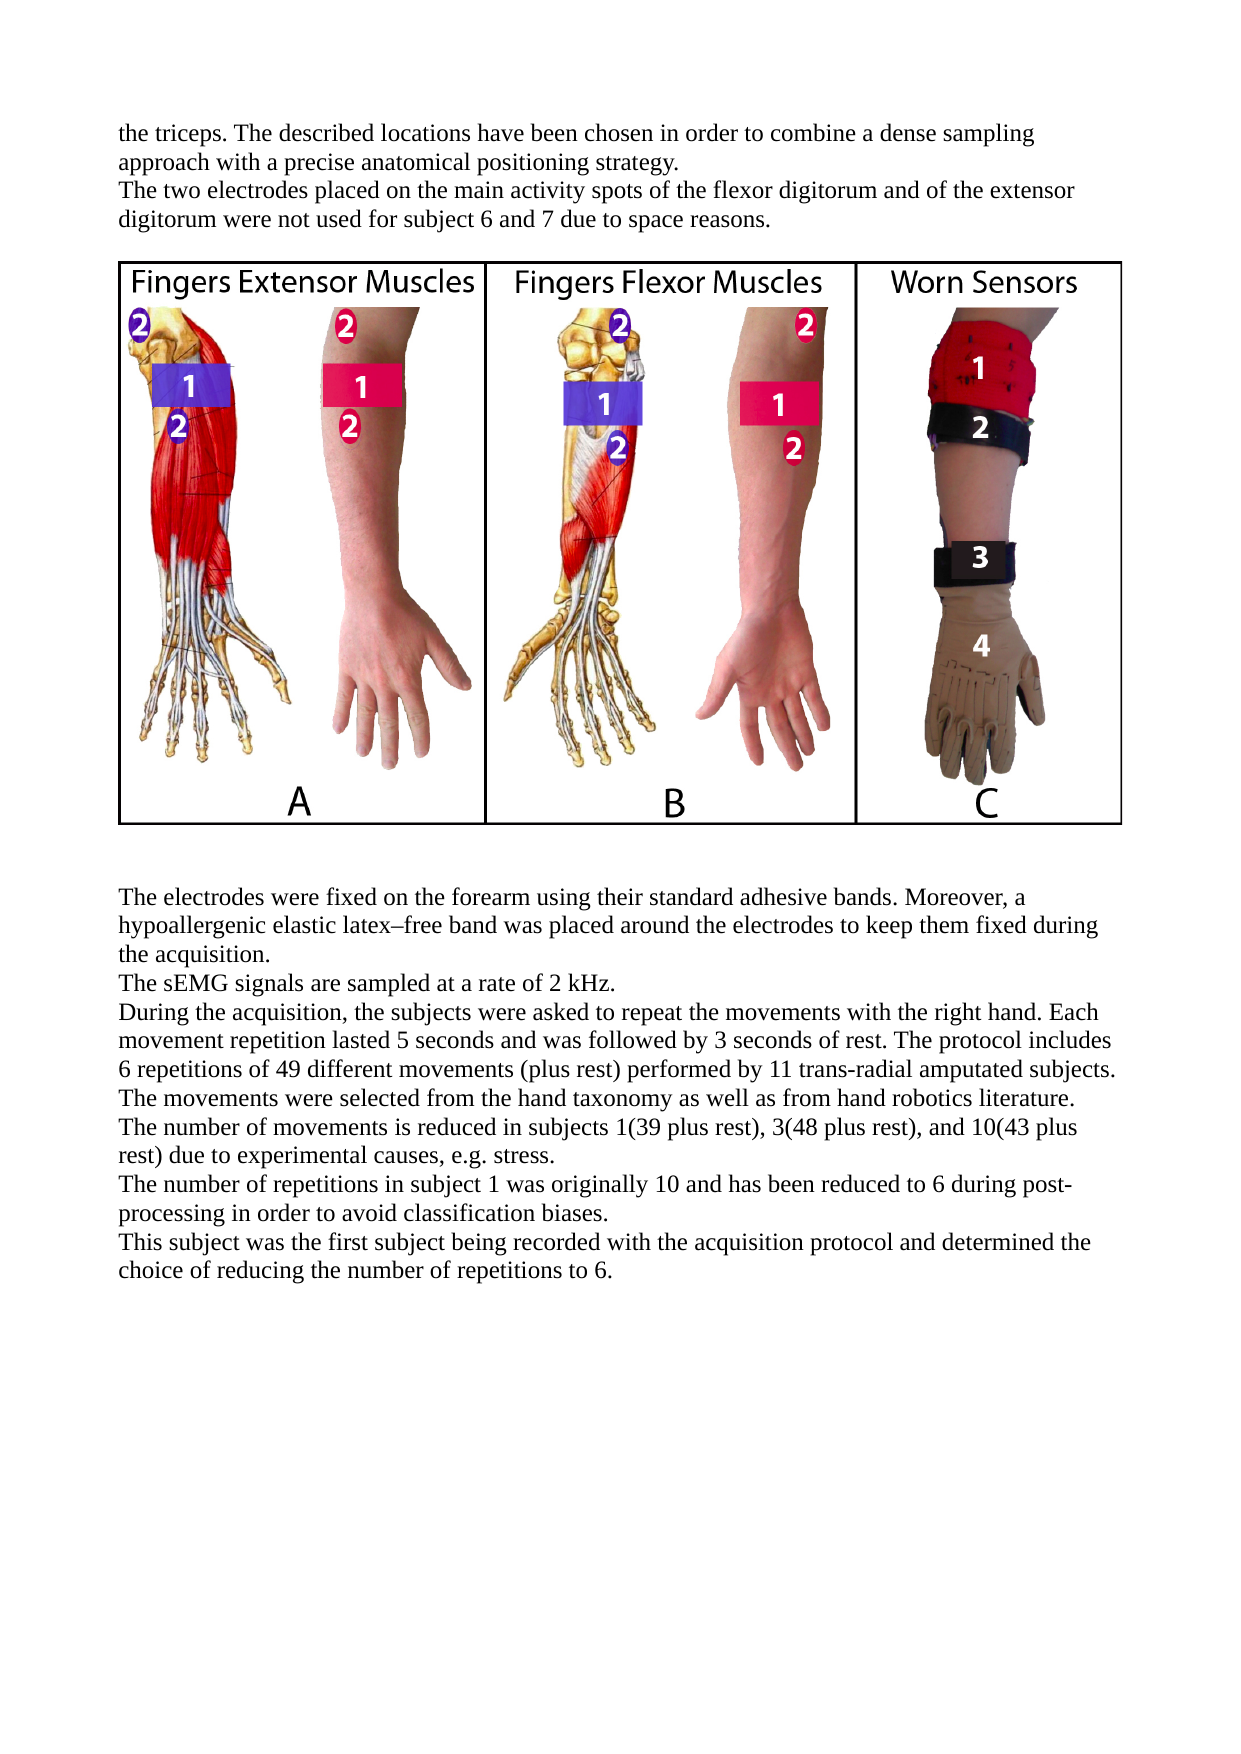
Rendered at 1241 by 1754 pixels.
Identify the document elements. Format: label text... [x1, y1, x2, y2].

text The sEMG signals are sampled at a rate of 2 kHz. [118, 968, 1122, 997]
picture [118, 261, 1123, 825]
text The number of movements is reduced in subjects 1(39 plus rest), 3(48 plus rest), and 10(43 plus rest) due to experimental causes, e.g. stress. [118, 1112, 1122, 1169]
text The two electrodes placed on the main activity spots of the flexor digitorum and of the extensor digitorum were not used for subject 6 and 7 due to space reasons. [118, 176, 1122, 233]
text The electrodes were fixed on the forearm using their standard adhesive bands. Moreover, a hypoallergenic elastic latex–free band was placed around the electrodes to keep them fixed during the acquisition. [118, 882, 1122, 968]
text This subject was the first subject being recorded with the acquisition protocol and determined the choice of reducing the number of repetitions to 6. [118, 1227, 1122, 1284]
text During the acquisition, the subjects were asked to repeat the movements with the right hand. Each movement repetition lasted 5 seconds and was followed by 3 seconds of rest. The protocol includes 6 repetitions of 49 different movements (plus rest) performed by 11 trans-radial amputated subjects. The movements were selected from the hand taxonomy as well as from hand robotics literature. [118, 997, 1122, 1112]
text The number of repetitions in subject 1 was originally 10 and has been reduced to 6 during post-processing in order to avoid classification biases. [118, 1169, 1122, 1227]
text the triceps. The described locations have been chosen in order to combine a dense sampling approach with a precise anatomical positioning strategy. [118, 118, 1122, 176]
